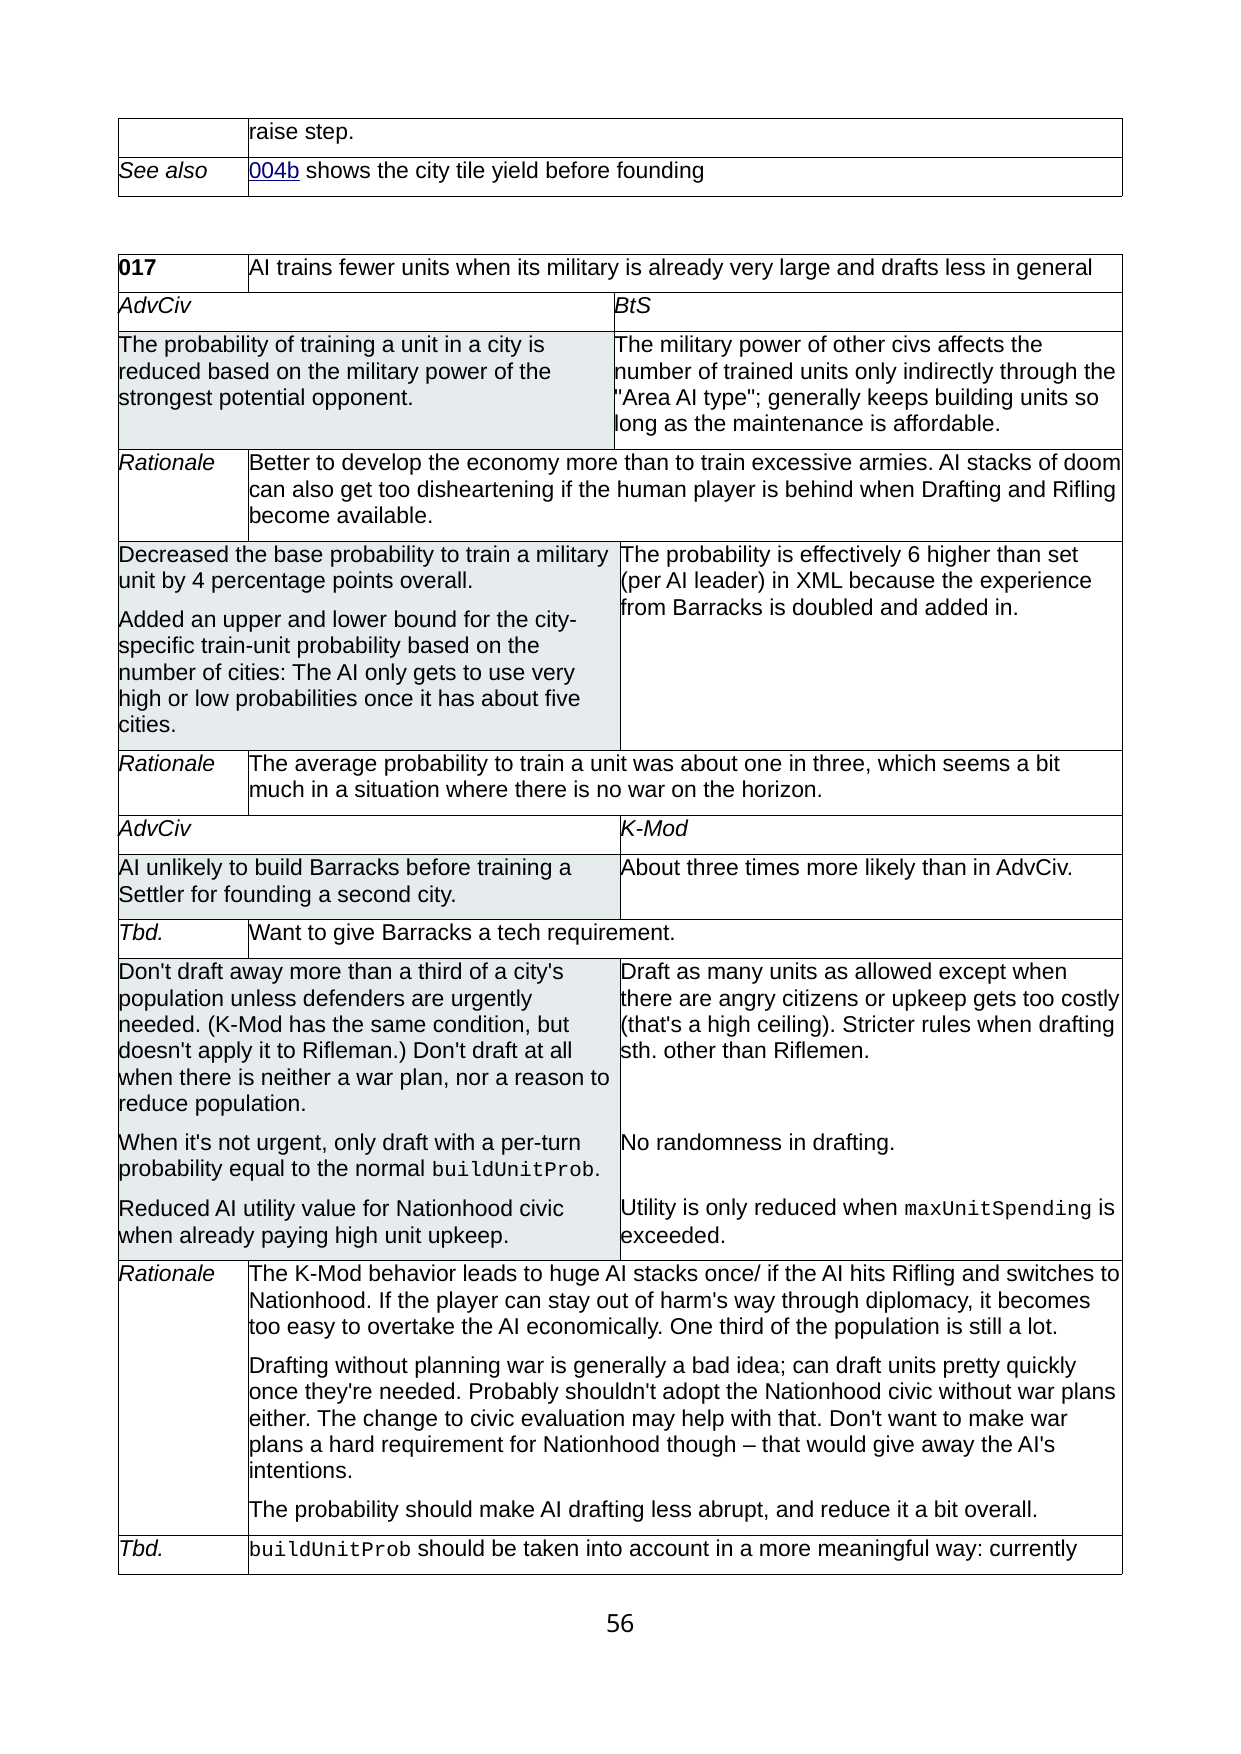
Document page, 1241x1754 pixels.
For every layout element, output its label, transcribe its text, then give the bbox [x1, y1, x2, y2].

table_cell Rationale [119, 1261, 248, 1535]
table_cell Draft as many units as allowed except when there are angry citizens or upkeep gets too costly (that's a high ceiling). Stricter rules when drafting sth. other than Riflemen. No randomness in drafting. Utility is only reduced when maxUnitSpending is exceeded. [621, 959, 1122, 1260]
table_cell Don't draft away more than a third of a city's population unless defenders are urgently needed. (K-Mod has the same condition, but doesn't apply it to Rifleman.) Don't draft at all when there is neither a war plan, nor a reason to reduce population. When it's not urgent, only draft with a per-turn probability equal to the normal buildUnitProb. Reduced AI utility value for Nationhood civic when already paying high unit upkeep. [119, 959, 620, 1260]
table_cell The probability is effectively 6 higher than set (per AI leader) in XML because the experience from Barracks is doubled and added in. [621, 542, 1122, 750]
table_cell AdvCiv [119, 293, 614, 331]
table_cell The probability of training a unit in a city is reduced based on the military power of the strongest potential opponent. [119, 332, 614, 449]
table_cell About three times more likely than in AdvCiv. [621, 855, 1122, 919]
table_cell Tbd. [119, 920, 248, 958]
table_cell AI unlikely to build Barracks before training a Settler for founding a second city. [119, 855, 620, 919]
table_cell The average probability to train a unit was about one in three, which seems a bit much in a situation where there is no war on the horizon. [249, 751, 1122, 815]
table_cell See also [119, 158, 248, 196]
table_cell The military power of other civs affects the number of trained units only indirectly through the "Area AI type"; generally keeps building units so long as the maintenance is affordable. [615, 332, 1122, 449]
table_cell BtS [615, 293, 1122, 331]
table_header AI trains fewer units when its military is already very large and drafts less in general [249, 255, 1122, 292]
table_cell AdvCiv [119, 816, 620, 854]
table_cell Rationale [119, 751, 248, 815]
table_cell buildUnitProb should be taken into account in a more meaningful way: currently [249, 1536, 1122, 1574]
table_cell Better to develop the economy more than to train excessive armies. AI stacks of doom can also get too disheartening if the human player is behind when Drafting and Rifling become available. [249, 450, 1122, 541]
table_cell Decreased the base probability to train a military unit by 4 percentage points overall. Added an upper and lower bound for the city-specific train-unit probability based on the number of cities: The AI only gets to use very high or low probabilities once it has about five cities. [119, 542, 620, 750]
table_cell Rationale [119, 450, 248, 541]
table_cell Tbd. [119, 1536, 248, 1574]
table_cell raise step. [249, 119, 1122, 157]
table_cell Want to give Barracks a tech requirement. [249, 920, 1122, 958]
table_cell [119, 119, 248, 157]
table_cell The K-Mod behavior leads to huge AI stacks once/ if the AI hits Rifling and switches to Nationhood. If the player can stay out of harm's way through diplomacy, it becomes too easy to overtake the AI economically. One third of the population is still a lot. Drafting without planning war is generally a bad idea; can draft units pretty quickly once they're needed. Probably shouldn't adopt the Nationhood civic without war plans either. The change to civic evaluation may help with that. Don't want to make war plans a hard requirement for Nationhood though – that would give away the AI's intentions. The probability should make AI drafting less abrupt, and reduce it a bit overall. [249, 1261, 1122, 1535]
table_header 017 [119, 255, 248, 292]
table_cell K-Mod [621, 816, 1122, 854]
table_cell 004b shows the city tile yield before founding [249, 158, 1122, 196]
